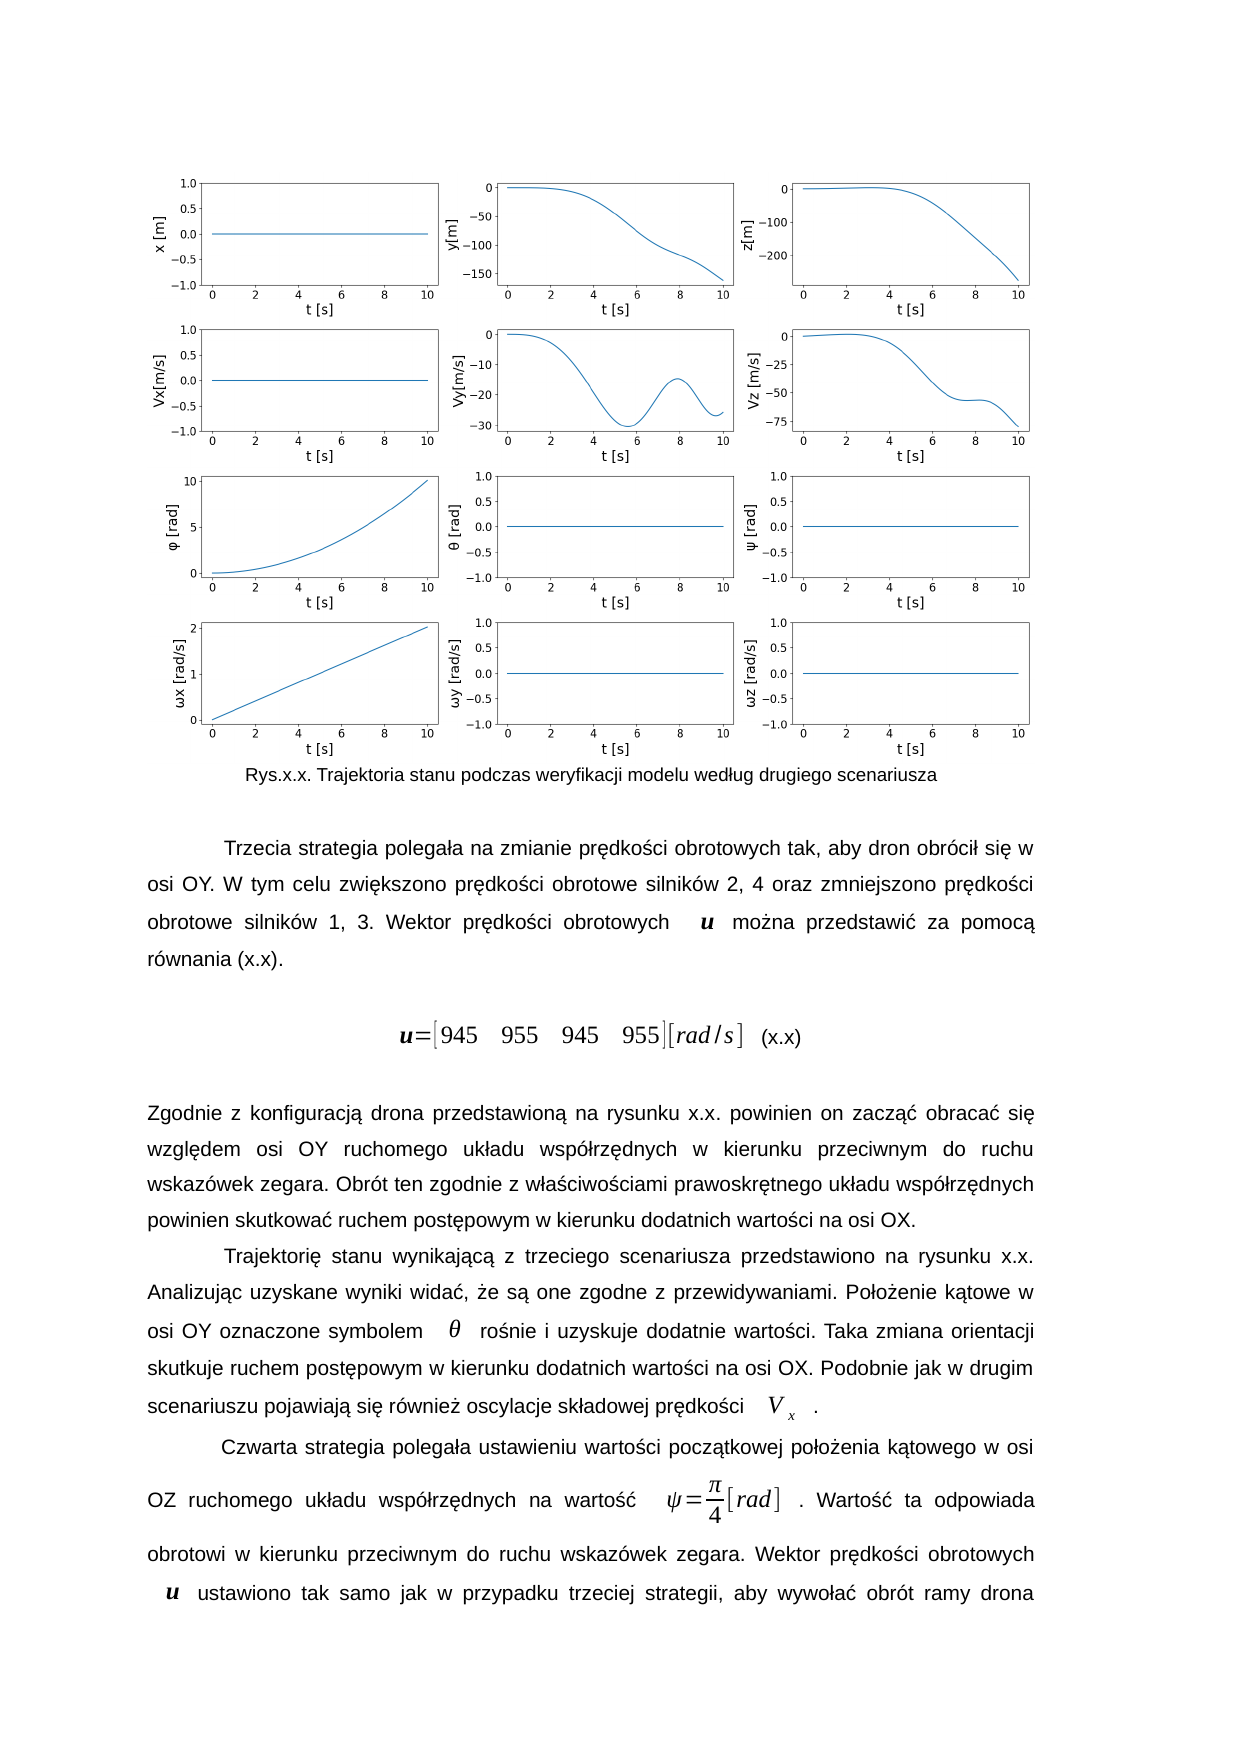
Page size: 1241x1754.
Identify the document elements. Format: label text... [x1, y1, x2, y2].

text Trajektorię stanu wynikającą z trzeciego scenariusza przedstawiono na rysunku x.x. Analizując uzyskane wyniki widać, że są one zgodne z przewidywaniami. Położenie kątowe w osi OY oznaczone symbolem rośnie i uzyskuje dodatnie wartości. Taka zmiana orientacji skutkuje ruchem postępowym w kierunku dodatnich wartości na osi OX. Podobnie jak w drugim scenariuszu pojawiają się również oscylacje składowej prędkości . [147, 1244, 1035, 1423]
picture [147, 172, 1035, 764]
text Czwarta strategia polegała ustawieniu wartości początkowej położenia kątowego w osi OZ ruchomego układu współrzędnych na wartość . Wartość ta odpowiada obrotowi w kierunku przeciwnym do ruchu wskazówek zegara. Wektor prędkości obrotowych ustawiono tak samo jak w przypadku trzeciej strategii, aby wywołać obrót ramy drona [147, 1435, 1035, 1605]
text Rys.x.x. Trajektoria stanu podczas weryfikacji modelu według drugiego scenariusza [147, 764, 1035, 786]
text [147, 147, 1035, 172]
text Trzecia strategia polegała na zmianie prędkości obrotowych tak, aby dron obrócił się w osi OY. W tym celu zwiększono prędkości obrotowe silników 2, 4 oraz zmniejszono prędkości obrotowe silników 1, 3. Wektor prędkości obrotowych można przedstawić za pomocą równania (x.x). [147, 836, 1035, 971]
text (x.x) [147, 1020, 1035, 1051]
text Zgodnie z konfiguracją drona przedstawioną na rysunku x.x. powinien on zacząć obracać się względem osi OY ruchomego układu współrzędnych w kierunku przeciwnym do ruchu wskazówek zegara. Obrót ten zgodnie z właściwościami prawoskrętnego układu współrzędnych powinien skutkować ruchem postępowym w kierunku dodatnich wartości na osi OX. [147, 1100, 1035, 1232]
